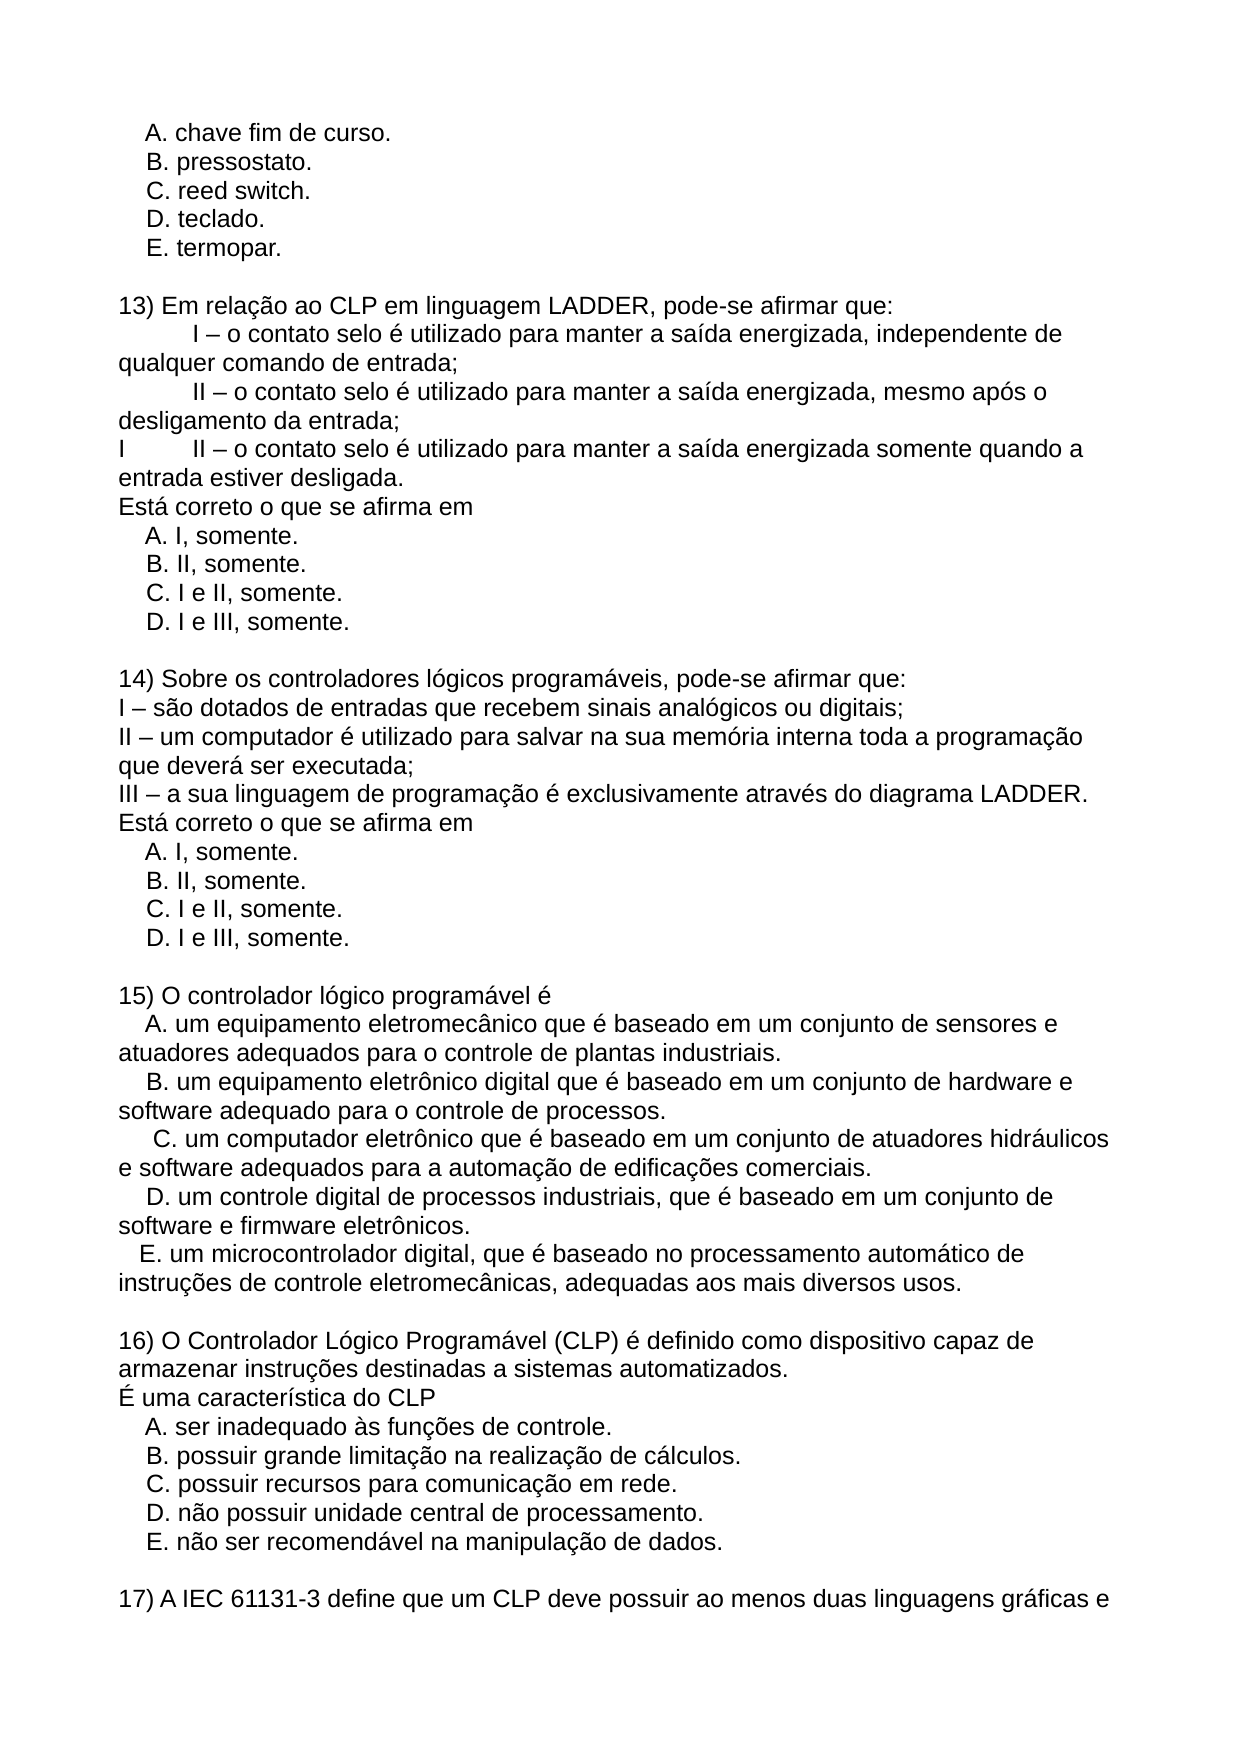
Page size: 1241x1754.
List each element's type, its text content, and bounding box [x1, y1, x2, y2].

text 16) O Controlador Lógico Programável (CLP) é definido como dispositivo capaz de armazenar instruções destinadas a sistemas automatizados. [118, 1326, 1122, 1383]
text B. II, somente. [118, 549, 1122, 578]
text III – a sua linguagem de programação é exclusivamente através do diagrama LADDER. [118, 779, 1122, 808]
text 14) Sobre os controladores lógicos programáveis, pode-se afirmar que: [118, 664, 1122, 693]
text A. I, somente. [118, 521, 1122, 549]
text C. I e II, somente. [118, 894, 1122, 923]
text 15) O controlador lógico programável é [118, 981, 1122, 1009]
text Está correto o que se afirma em [118, 492, 1122, 521]
text D. teclado. [118, 204, 1122, 233]
text C. um computador eletrônico que é baseado em um conjunto de atuadores hidráulicos e software adequados para a automação de edificações comerciais. [118, 1124, 1122, 1182]
text D. I e III, somente. [118, 923, 1122, 952]
text D. um controle digital de processos industriais, que é baseado em um conjunto de software e firmware eletrônicos. [118, 1182, 1122, 1239]
text D. I e III, somente. [118, 607, 1122, 636]
text 13) Em relação ao CLP em linguagem LADDER, pode-se afirmar que: [118, 291, 1122, 319]
text I – são dotados de entradas que recebem sinais analógicos ou digitais; [118, 693, 1122, 722]
text B. pressostato. [118, 147, 1122, 176]
text D. não possuir unidade central de processamento. [118, 1498, 1122, 1527]
text C. reed switch. [118, 176, 1122, 204]
text II – um computador é utilizado para salvar na sua memória interna toda a programação que deverá ser executada; [118, 722, 1122, 779]
text É uma característica do CLP [118, 1383, 1122, 1412]
text B. possuir grande limitação na realização de cálculos. [118, 1441, 1122, 1469]
text C. I e II, somente. [118, 578, 1122, 607]
text 17) A IEC 61131-3 define que um CLP deve possuir ao menos duas linguagens gráficas e [118, 1584, 1122, 1613]
text A. chave fim de curso. [118, 118, 1122, 147]
text E. termopar. [118, 233, 1122, 262]
text I – o contato selo é utilizado para manter a saída energizada, independente de qualquer comando de entrada; [118, 319, 1122, 377]
text A. ser inadequado às funções de controle. [118, 1412, 1122, 1441]
text E. não ser recomendável na manipulação de dados. [118, 1527, 1122, 1556]
text E. um microcontrolador digital, que é baseado no processamento automático de instruções de controle eletromecânicas, adequadas aos mais diversos usos. [118, 1239, 1122, 1297]
text A. I, somente. [118, 837, 1122, 866]
text C. possuir recursos para comunicação em rede. [118, 1469, 1122, 1498]
text II – o contato selo é utilizado para manter a saída energizada, mesmo após o desligamento da entrada; [118, 377, 1122, 434]
text B. II, somente. [118, 866, 1122, 894]
text Está correto o que se afirma em [118, 808, 1122, 837]
text B. um equipamento eletrônico digital que é baseado em um conjunto de hardware e software adequado para o controle de processos. [118, 1067, 1122, 1124]
text I II – o contato selo é utilizado para manter a saída energizada somente quando a entrada estiver desligada. [118, 434, 1122, 492]
text A. um equipamento eletromecânico que é baseado em um conjunto de sensores e atuadores adequados para o controle de plantas industriais. [118, 1009, 1122, 1067]
